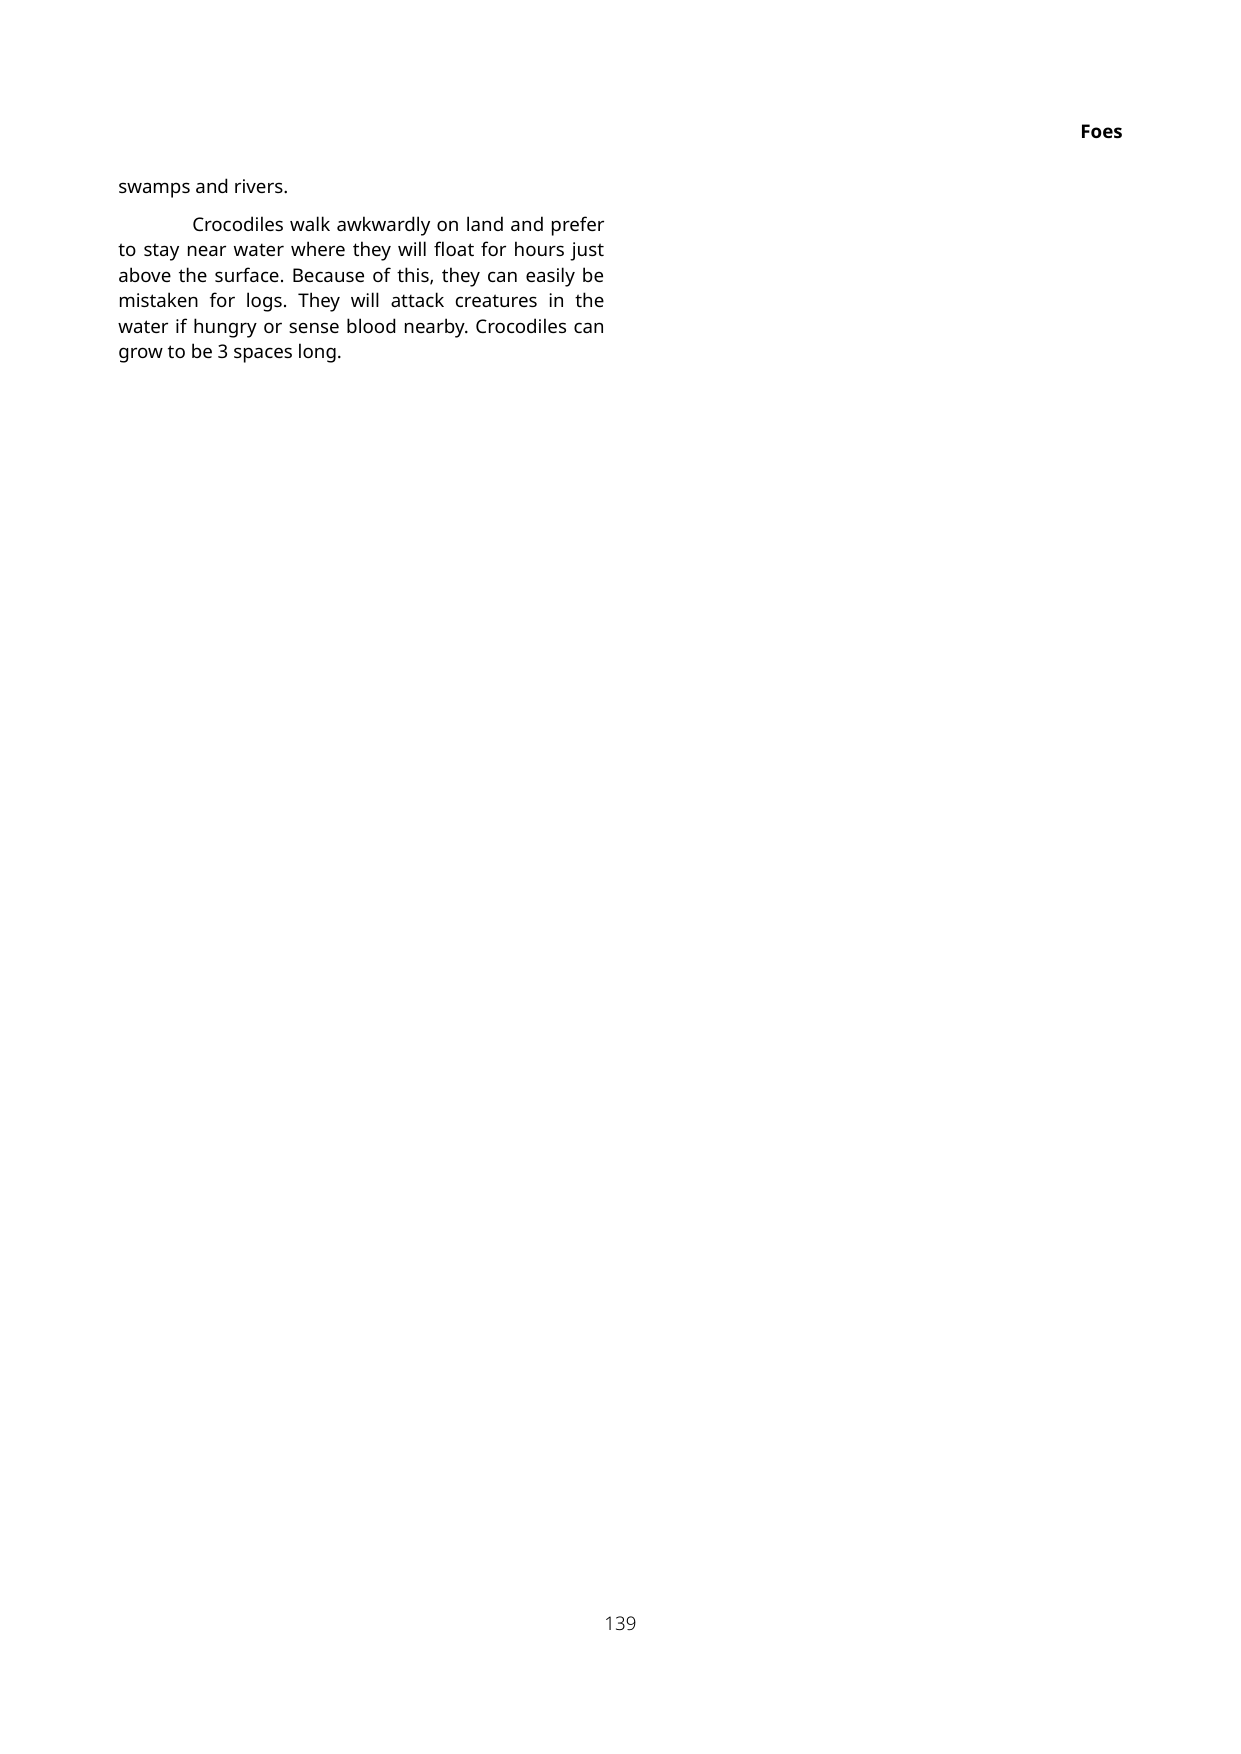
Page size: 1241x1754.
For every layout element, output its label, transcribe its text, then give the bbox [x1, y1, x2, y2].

text Crocodiles walk awkwardly on land and prefer to stay near water where they will float for hours just above the surface. Because of this, they can easily be mistaken for logs. They will attack creatures in the water if hungry or sense blood nearby. Crocodiles can grow to be 3 spaces long. [118, 211, 605, 364]
text swamps and rivers. [118, 173, 605, 199]
